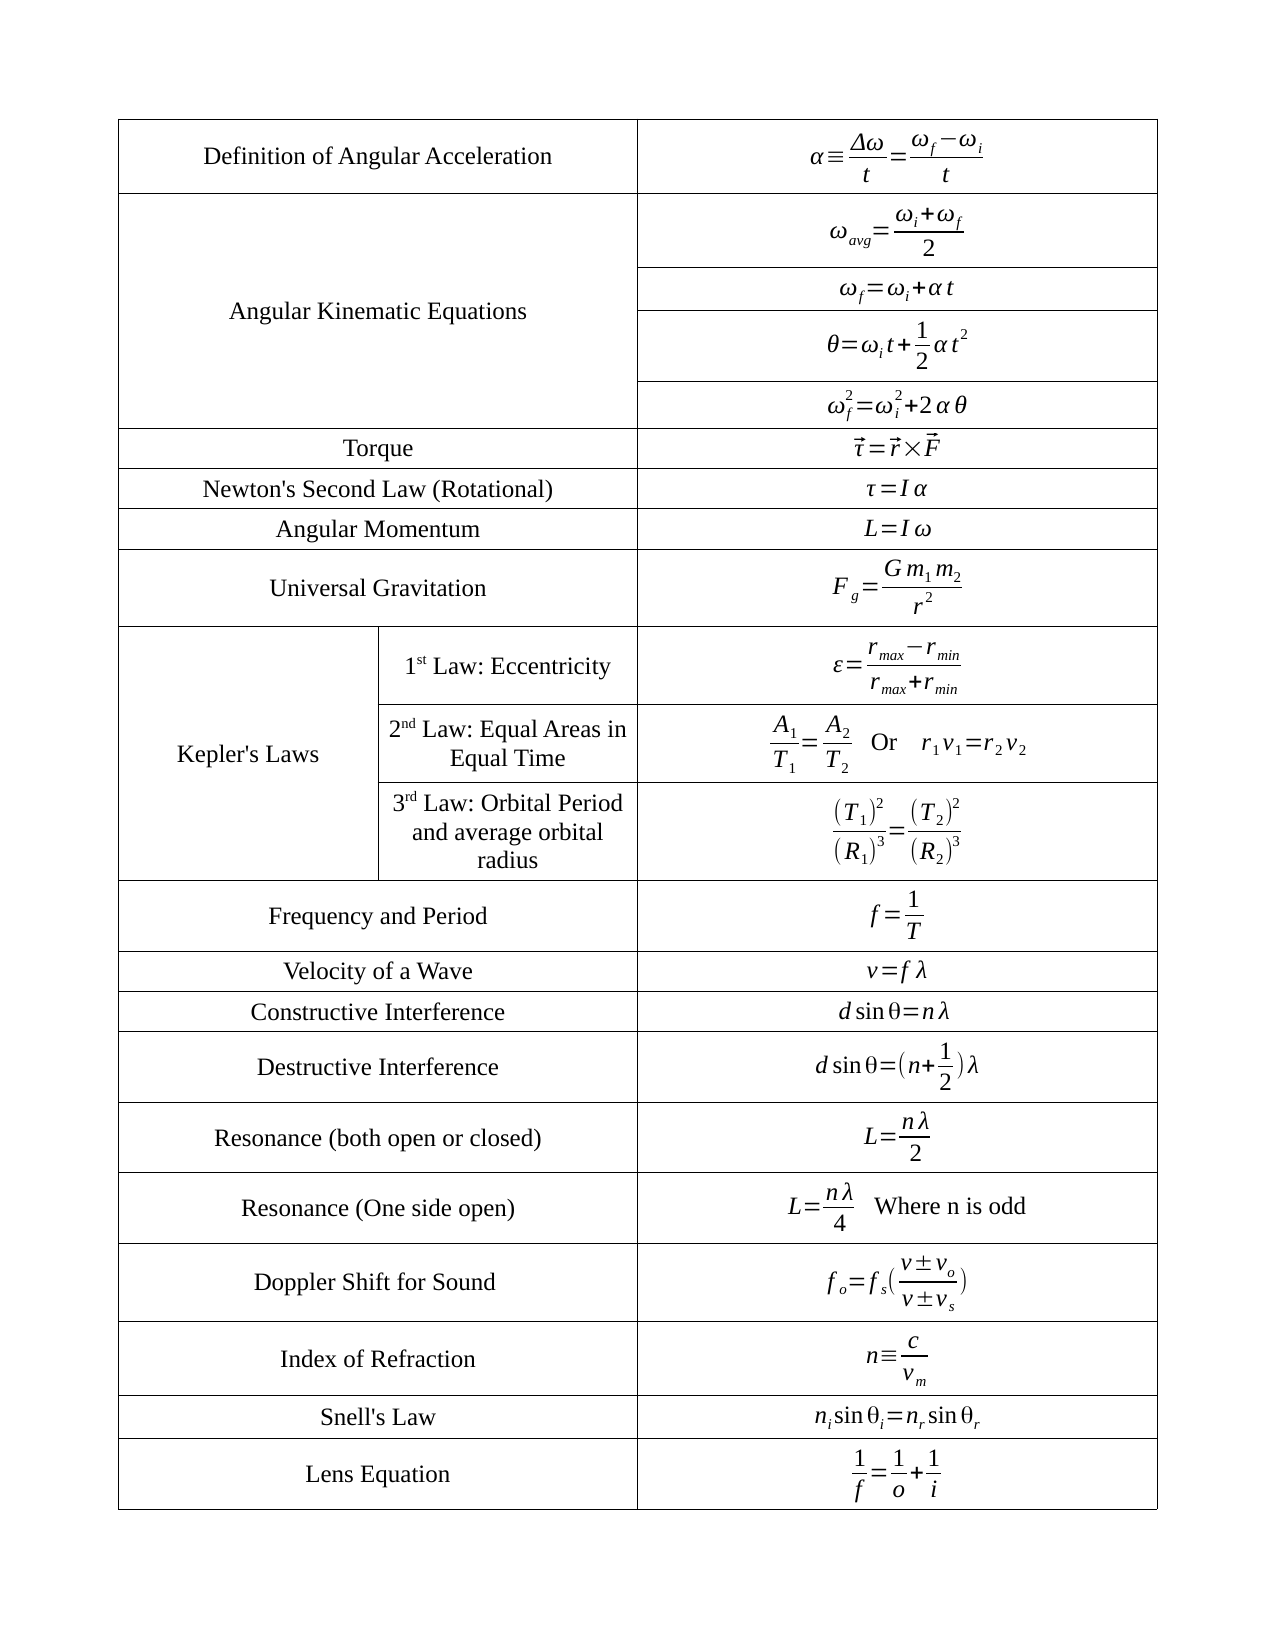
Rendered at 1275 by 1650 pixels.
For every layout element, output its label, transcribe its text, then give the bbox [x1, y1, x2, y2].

table_cell 3rd Law: Orbital Period and average orbital radius [379, 783, 637, 880]
table_cell [638, 1032, 1157, 1102]
table_cell [638, 509, 1157, 548]
table_cell Lens Equation [119, 1439, 637, 1509]
table_cell Universal Gravitation [119, 550, 637, 626]
table_cell Resonance (both open or closed) [119, 1103, 637, 1172]
table_cell Where n is odd [638, 1173, 1157, 1243]
table_cell [638, 1244, 1157, 1321]
table_cell Torque [119, 429, 637, 468]
table_cell Constructive Interference [119, 992, 637, 1031]
table_cell Resonance (One side open) [119, 1173, 637, 1243]
table_cell Destructive Interference [119, 1032, 637, 1102]
table_cell Velocity of a Wave [119, 952, 637, 991]
table_cell Snell's Law [119, 1396, 637, 1438]
table_cell [638, 550, 1157, 626]
table_cell 1st Law: Eccentricity [379, 627, 637, 704]
table_cell 2nd Law: Equal Areas in Equal Time [379, 705, 637, 782]
table_cell [638, 268, 1157, 310]
table_cell [638, 1322, 1157, 1395]
table_cell Angular Kinematic Equations [119, 194, 637, 427]
table_cell [638, 783, 1157, 880]
table_cell Kepler's Laws [119, 627, 378, 880]
table_cell [638, 469, 1157, 508]
table_cell Definition of Angular Acceleration [119, 120, 637, 193]
table_cell Frequency and Period [119, 881, 637, 951]
table_cell [638, 1396, 1157, 1438]
table_cell [638, 382, 1157, 427]
table_cell [638, 627, 1157, 704]
table_cell [638, 1439, 1157, 1509]
table_cell Index of Refraction [119, 1322, 637, 1395]
table_cell [638, 429, 1157, 468]
table_cell [638, 1103, 1157, 1172]
table_cell [638, 311, 1157, 381]
table_cell Newton's Second Law (Rotational) [119, 469, 637, 508]
table_cell [638, 120, 1157, 193]
table_cell Doppler Shift for Sound [119, 1244, 637, 1321]
table_cell Angular Momentum [119, 509, 637, 548]
table_cell [638, 881, 1157, 951]
table_cell [638, 952, 1157, 991]
table_cell [638, 194, 1157, 267]
table_cell Or [638, 705, 1157, 782]
table_cell [638, 992, 1157, 1031]
